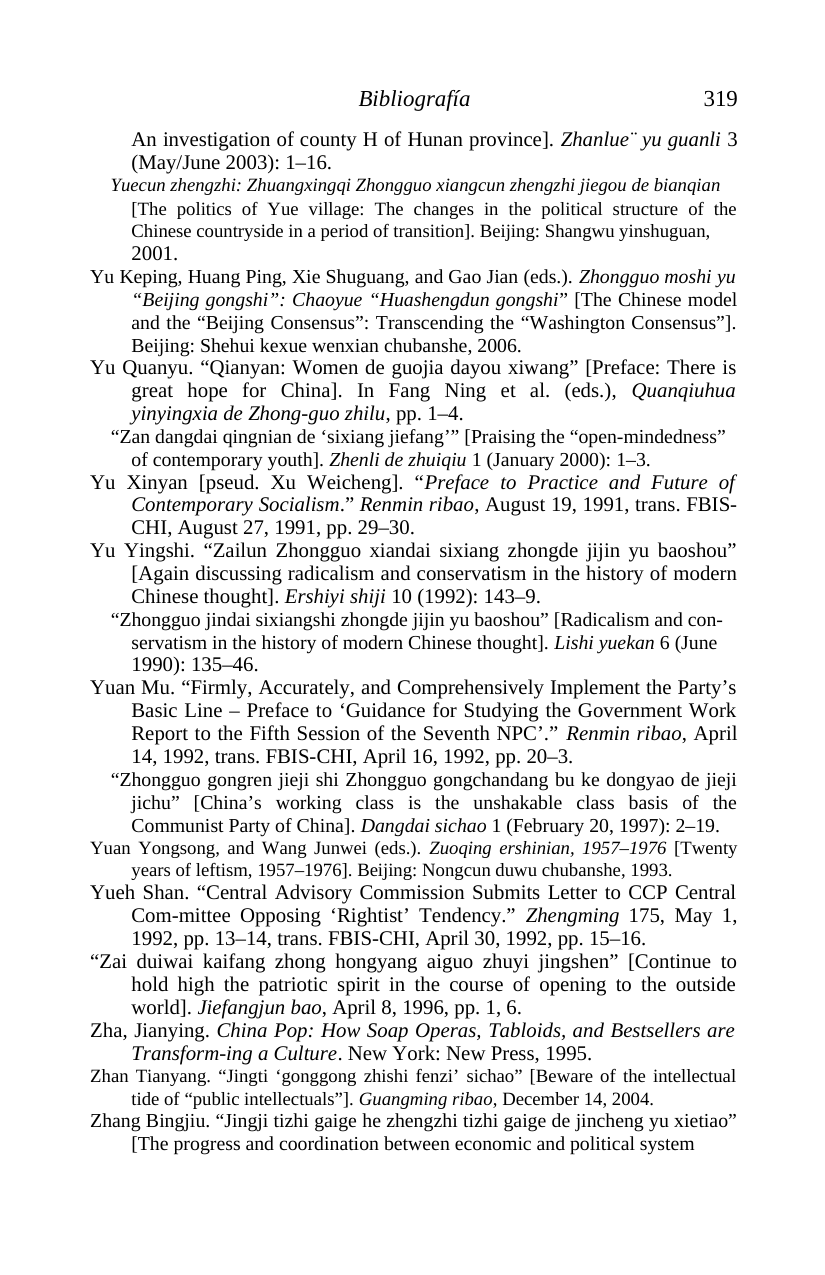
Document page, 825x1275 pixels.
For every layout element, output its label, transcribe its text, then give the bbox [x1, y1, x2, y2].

text Yueh Shan. “Central Advisory Commission Submits Letter to CCP Central Com-mittee Opposing ‘Rightist’ Tendency.” Zhengming 175, May 1, 1992, pp. 13–14, trans. FBIS-CHI, April 30, 1992, pp. 15–16. [90, 881, 737, 950]
text Yu Keping, Huang Ping, Xie Shuguang, and Gao Jian (eds.). Zhongguo moshi yu “Beijing gongshi”: Chaoyue “Huashengdun gongshi” [The Chinese model and the “Beijing Consensus”: Transcending the “Washington Consensus”]. Beijing: Shehui kexue wenxian chubanshe, 2006. [90, 265, 737, 356]
text [The politics of Yue village: The changes in the political structure of the Chinese countryside in a period of transition]. Beijing: Shangwu yinshuguan, [131, 198, 737, 242]
text Yuecun zhengzhi: Zhuangxingqi Zhongguo xiangcun zhengzhi jiegou de bianqian [110, 174, 737, 196]
text “Zhongguo jindai sixiangshi zhongde jijin yu baoshou” [Radicalism and con-servatism in the history of modern Chinese thought]. Lishi yuekan 6 (June [111, 608, 737, 653]
text “Zhongguo gongren jieji shi Zhongguo gongchandang bu ke dongyao de jieji jichu” [China’s working class is the unshakable class basis of the Communist Party of China]. Dangdai sichao 1 (February 20, 1997): 2–19. [111, 768, 737, 836]
text 2001. [131, 242, 737, 265]
text Yu Quanyu. “Qianyan: Women de guojia dayou xiwang” [Preface: There is great hope for China]. In Fang Ning et al. (eds.), Quanqiuhua yinyingxia de Zhong-guo zhilu, pp. 1–4. [90, 357, 737, 425]
text An investigation of county H of Hunan province]. Zhanlue¨ yu guanli 3 (May/June 2003): 1–16. [131, 128, 737, 174]
text “Zan dangdai qingnian de ‘sixiang jiefang’” [Praising the “open-mindedness” of contemporary youth]. Zhenli de zhuiqiu 1 (January 2000): 1–3. [111, 425, 737, 471]
text 1990): 135–46. [131, 653, 737, 676]
text Zhan Tianyang. “Jingti ‘gonggong zhishi fenzi’ sichao” [Beware of the intellectual tide of “public intellectuals”]. Guangming ribao, December 14, 2004. [90, 1065, 737, 1109]
table_header 319 [588, 84, 737, 111]
text Zha, Jianying. China Pop: How Soap Operas, Tabloids, and Bestsellers are Transform-ing a Culture. New York: New Press, 1995. [90, 1019, 737, 1065]
text Zhang Bingjiu. “Jingji tizhi gaige he zhengzhi tizhi gaige de jincheng yu xietiao” [The progress and coordination between economic and political system [90, 1110, 737, 1155]
text “Zai duiwai kaifang zhong hongyang aiguo zhuyi jingshen” [Continue to hold high the patriotic spirit in the course of opening to the outside world]. Jiefangjun bao, April 8, 1996, pp. 1, 6. [90, 950, 737, 1019]
table_header Bibliografía [358, 84, 587, 111]
text Yuan Yongsong, and Wang Junwei (eds.). Zuoqing ershinian, 1957–1976 [Twenty years of leftism, 1957–1976]. Beijing: Nongcun duwu chubanshe, 1993. [90, 837, 737, 881]
text Yu Xinyan [pseud. Xu Weicheng]. “Preface to Practice and Future of Contemporary Socialism.” Renmin ribao, August 19, 1991, trans. FBIS-CHI, August 27, 1991, pp. 29–30. [90, 471, 737, 539]
text Yuan Mu. “Firmly, Accurately, and Comprehensively Implement the Party’s Basic Line – Preface to ‘Guidance for Studying the Government Work Report to the Fifth Session of the Seventh NPC’.” Renmin ribao, April 14, 1992, trans. FBIS-CHI, April 16, 1992, pp. 20–3. [90, 676, 737, 768]
text Yu Yingshi. “Zailun Zhongguo xiandai sixiang zhongde jijin yu baoshou” [Again discussing radicalism and conservatism in the history of modern Chinese thought]. Ershiyi shiji 10 (1992): 143–9. [90, 539, 737, 608]
